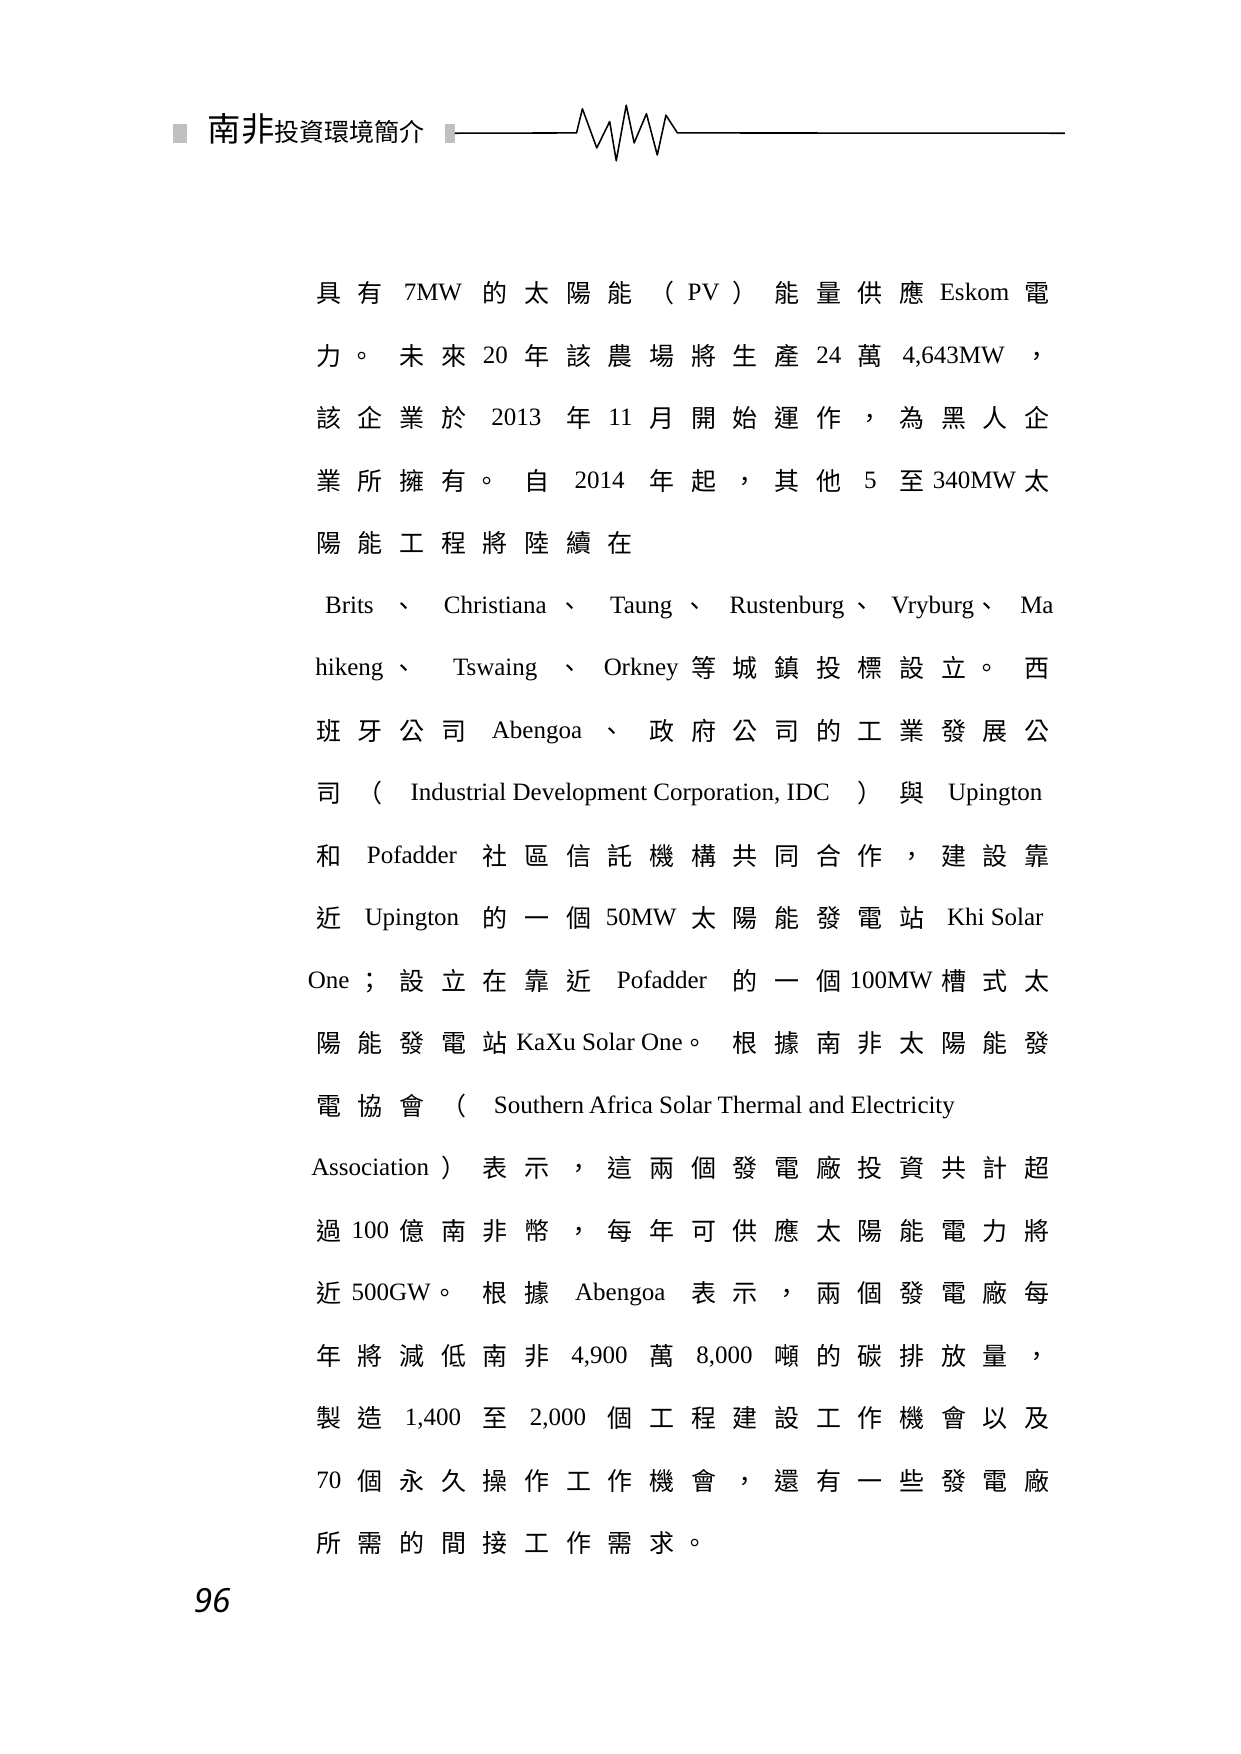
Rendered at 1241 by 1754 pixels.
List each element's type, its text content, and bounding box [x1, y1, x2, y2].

text 具有7MW的太陽能（PV）能量供應Eskom電力。未來20年該農場將生產24萬4,643MW，該企業於2013年11月開始運作，為黑人企業所擁有。自2014年起，其他5至340MW太陽能工程將陸續在Brits、Christiana、Taung、Rustenburg、Vryburg、Mahikeng、Tswaing、Orkney等城鎮投標設立。西班牙公司Abengoa、政府公司的工業發展公司（Industrial Development Corporation, IDC）與Upington和Pofadder社區信託機構共同合作，建設靠近Upington的一個50MW太陽能發電站Khi Solar One；設立在靠近Pofadder的一個100MW槽式太陽能發電站KaXu Solar One。根據南非太陽能發電協會（Southern Africa Solar Thermal and Electricity Association）表示，這兩個發電廠投資共計超過100億南非幣，每年可供應太陽能電力將近500GW。根據Abengoa表示，兩個發電廠每年將減低南非4,900萬8,000噸的碳排放量，製造1,400至2,000個工程建設工作機會以及70個永久操作工作機會，還有一些發電廠所需的間接工作需求。 [281, 250, 1058, 1563]
